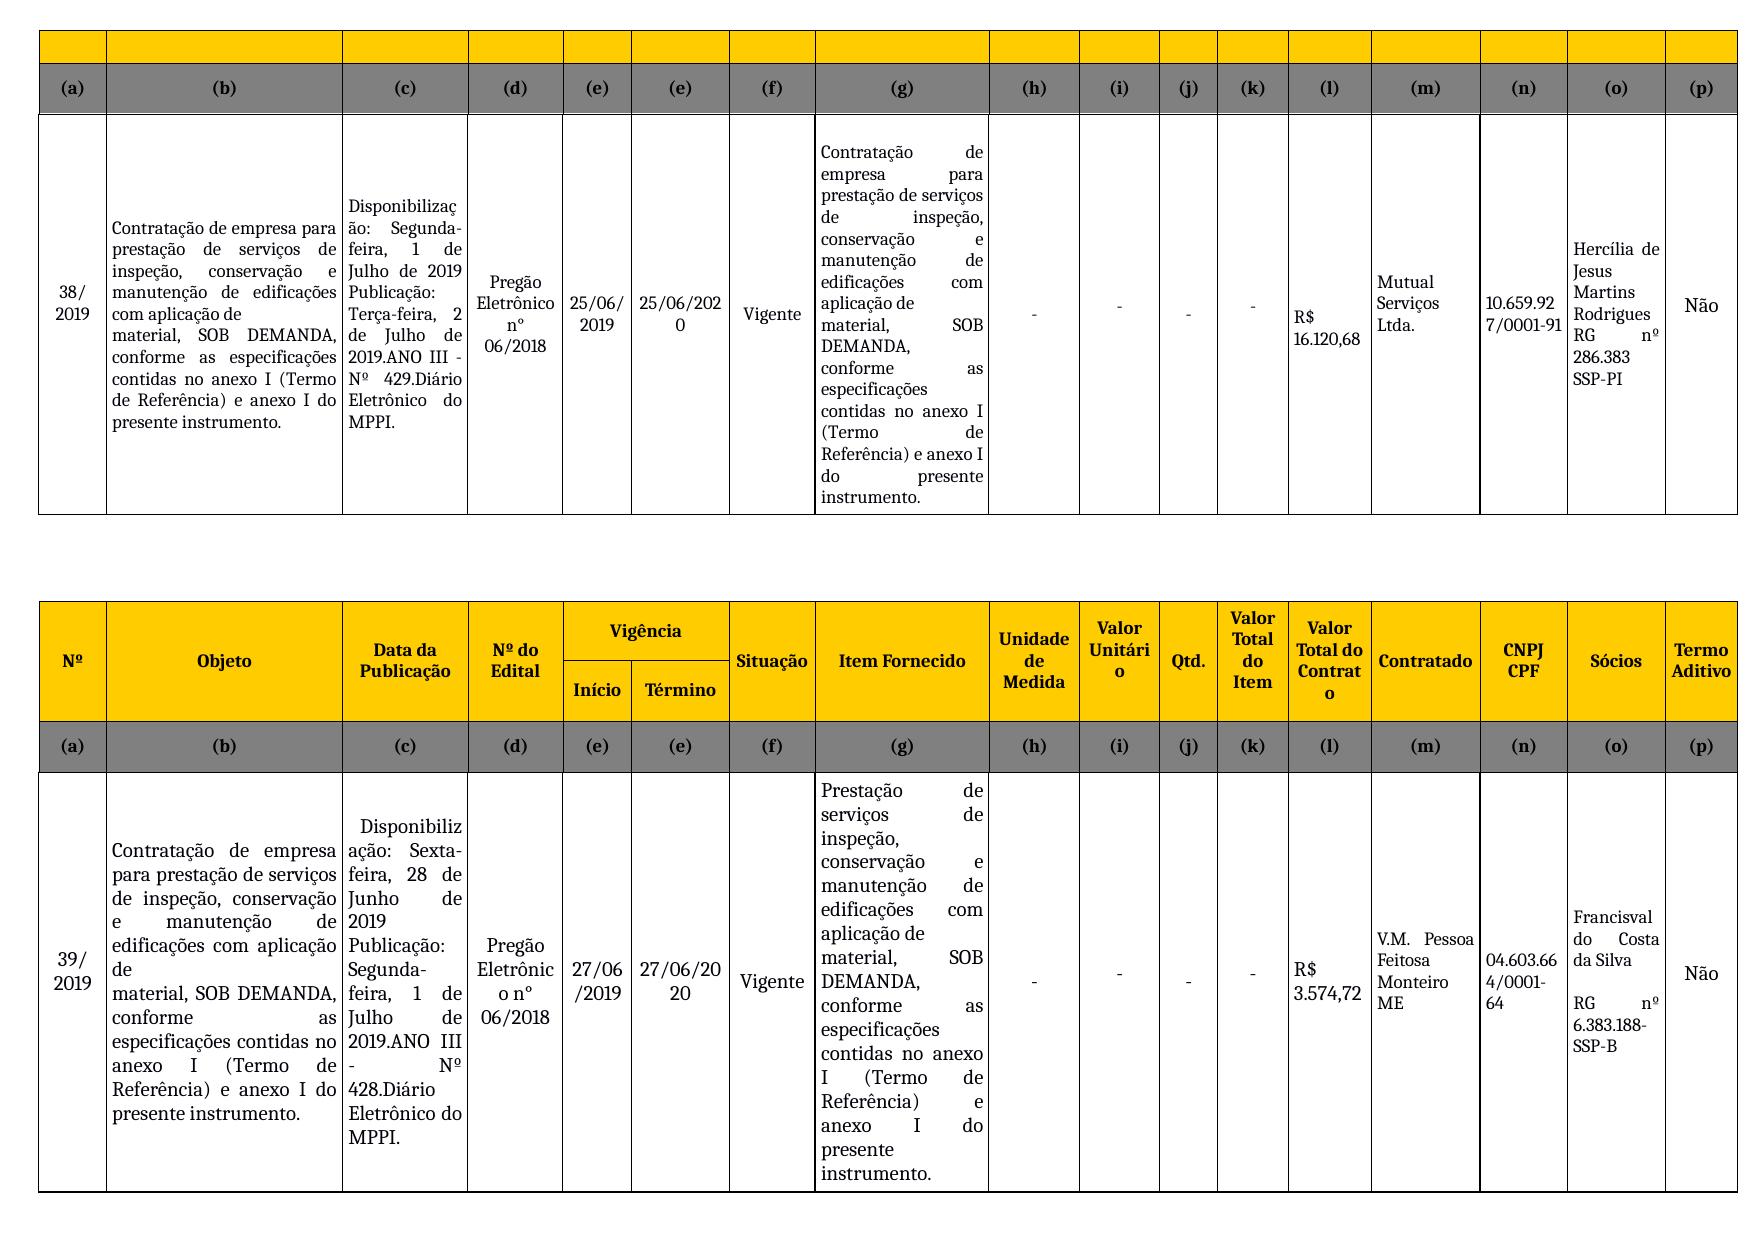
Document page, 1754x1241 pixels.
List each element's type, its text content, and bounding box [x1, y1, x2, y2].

table_cell (l) [1289, 722, 1371, 772]
table_cell (k) [1218, 64, 1288, 113]
table_cell (e) [632, 64, 729, 113]
table_cell 25/06/2020 [632, 115, 729, 514]
table_cell (e) [564, 64, 631, 113]
table_cell Hercília de Jesus Martins Rodrigues RG nº 286.383 SSP-PI [1568, 115, 1665, 514]
table_cell (b) [107, 722, 342, 772]
table_cell (f) [730, 722, 815, 772]
table_cell (f) [730, 64, 815, 113]
table_cell (e) [564, 722, 631, 772]
table_header Unidade de Medida [990, 602, 1079, 721]
table_cell (d) [469, 64, 563, 113]
table_cell - [989, 773, 1079, 1191]
table_cell - [1160, 115, 1217, 514]
table_header Vigência [564, 602, 729, 660]
table_cell (c) [343, 722, 468, 772]
table_cell (h) [990, 64, 1079, 113]
table_cell 10.659.927/0001-91 [1481, 115, 1567, 514]
table_cell (i) [1080, 64, 1159, 113]
table_header [343, 31, 468, 63]
table_cell (k) [1218, 722, 1288, 772]
table_cell (c) [343, 64, 468, 113]
table_cell 39/ 2019 [39, 773, 106, 1191]
table_cell - [1218, 115, 1288, 514]
table_cell (g) [816, 64, 989, 113]
table_cell 04.603.664/0001-64 [1481, 773, 1567, 1191]
table_cell (e) [632, 722, 729, 772]
table_cell - [1080, 773, 1159, 1191]
table_cell V.M. Pessoa Feitosa Monteiro ME [1372, 773, 1479, 1191]
table_cell [564, 31, 631, 63]
table_cell Disponibilização: Segunda-feira, 1 de Julho de 2019 Publicação: Terça-feira, 2 de Julho de 2019.ANO III - Nº 429.Diário Eletrônico do MPPI. [343, 115, 467, 514]
table_header [730, 31, 815, 63]
table_cell (o) [1568, 64, 1665, 113]
table_header [1372, 31, 1480, 63]
table_header [1568, 31, 1665, 63]
table_cell R$ 3.574,72 [1289, 773, 1371, 1191]
table_header [1218, 31, 1288, 63]
table_cell Pregão Eletrônico n° 06/2018 [468, 115, 562, 514]
table_header Situação [730, 602, 815, 721]
table_cell [632, 31, 729, 63]
table_cell (g) [816, 722, 989, 772]
table_header Nº [40, 602, 106, 721]
table_header Objeto [107, 602, 342, 721]
table_cell 27/06/2019 [563, 773, 631, 1191]
table_cell Contratação de empresa para prestação de serviços de inspeção, conservação e manutenção de edificações com aplicação de material, SOB DEMANDA, conforme as especificações contidas no anexo I (Termo de Referência) e anexo I do presente instrumento. [107, 115, 342, 514]
table_header [1080, 31, 1159, 63]
table_cell (b) [107, 64, 342, 113]
table_cell (p) [1666, 64, 1737, 113]
table_cell Não [1666, 115, 1737, 514]
table_header [1481, 31, 1567, 63]
table_header Item Fornecido [816, 602, 989, 721]
table_cell (a) [40, 722, 106, 772]
table_cell Término [632, 661, 729, 721]
table_cell (j) [1160, 64, 1217, 113]
table_header CNPJ CPF [1481, 602, 1567, 721]
table_cell (m) [1372, 64, 1480, 113]
table_cell (p) [1666, 722, 1737, 772]
table_header [1160, 31, 1217, 63]
table_header Data da Publicação [343, 602, 468, 721]
table_cell (m) [1372, 722, 1480, 772]
table_cell (n) [1481, 722, 1567, 772]
table_header [1666, 31, 1737, 63]
table_cell 27/06/2020 [632, 773, 729, 1191]
table_cell Prestação de serviços de inspeção, conservação e manutenção de edificações com aplicação de material, SOB DEMANDA, conforme as especificações contidas no anexo I (Termo de Referência) e anexo I do presente instrumento. [816, 773, 988, 1191]
table_cell Vigente [730, 115, 814, 514]
table_cell Vigente [730, 773, 814, 1191]
table_cell (l) [1289, 64, 1371, 113]
table_cell - [1160, 773, 1217, 1191]
table_cell Contratação de empresa para prestação de serviços de inspeção, conservação e manutenção de edificações com aplicação de material, SOB DEMANDA, conforme as especificações contidas no anexo I (Termo de Referência) e anexo I do presente instrumento. [107, 773, 342, 1191]
table_header Qtd. [1160, 602, 1217, 721]
table_header [40, 31, 106, 63]
table_cell 25/06/2019 [563, 115, 631, 514]
table_cell Mutual Serviços Ltda. [1372, 115, 1479, 514]
table_cell Francisvaldo Costa da Silva RG nº 6.383.188-SSP-B [1568, 773, 1665, 1191]
table_cell - [1218, 773, 1288, 1191]
table_cell Pregão Eletrônico n° 06/2018 [468, 773, 562, 1191]
table_cell (o) [1568, 722, 1665, 772]
table_header Valor Total do Item [1218, 602, 1288, 721]
table_header [816, 31, 989, 63]
table_header [107, 31, 342, 63]
table_cell R$ 16.120,68 [1289, 115, 1371, 514]
table_header [1289, 31, 1371, 63]
table_cell (h) [990, 722, 1079, 772]
table_cell (j) [1160, 722, 1217, 772]
table_cell 38/ 2019 [39, 115, 106, 514]
table_cell Disponibilização: Sexta-feira, 28 de Junho de 2019 Publicação: Segunda-feira, 1 de Julho de 2019.ANO III - Nº 428.Diário Eletrônico do MPPI. [343, 773, 467, 1191]
table_cell - [1080, 115, 1159, 514]
table_header Contratado [1372, 602, 1480, 721]
table_header Nº do Edital [469, 602, 563, 721]
table_cell (i) [1080, 722, 1159, 772]
table_cell Início [564, 661, 631, 721]
table_header Termo Aditivo [1666, 602, 1737, 721]
table_header [469, 31, 563, 63]
table_cell - [989, 115, 1079, 514]
table_header [990, 31, 1079, 63]
table_cell Não [1666, 773, 1737, 1191]
table_cell (a) [40, 64, 106, 113]
table_header Valor Unitário [1080, 602, 1159, 721]
table_cell (n) [1481, 64, 1567, 113]
table_header Sócios [1568, 602, 1665, 721]
table_cell (d) [469, 722, 563, 772]
table_header Valor Total do Contrato [1289, 602, 1371, 721]
table_cell Contratação de empresa para prestação de serviços de inspeção, conservação e manutenção de edificações com aplicação de material, SOB DEMANDA, conforme as especificações contidas no anexo I (Termo de Referência) e anexo I do presente instrumento. [816, 115, 988, 514]
